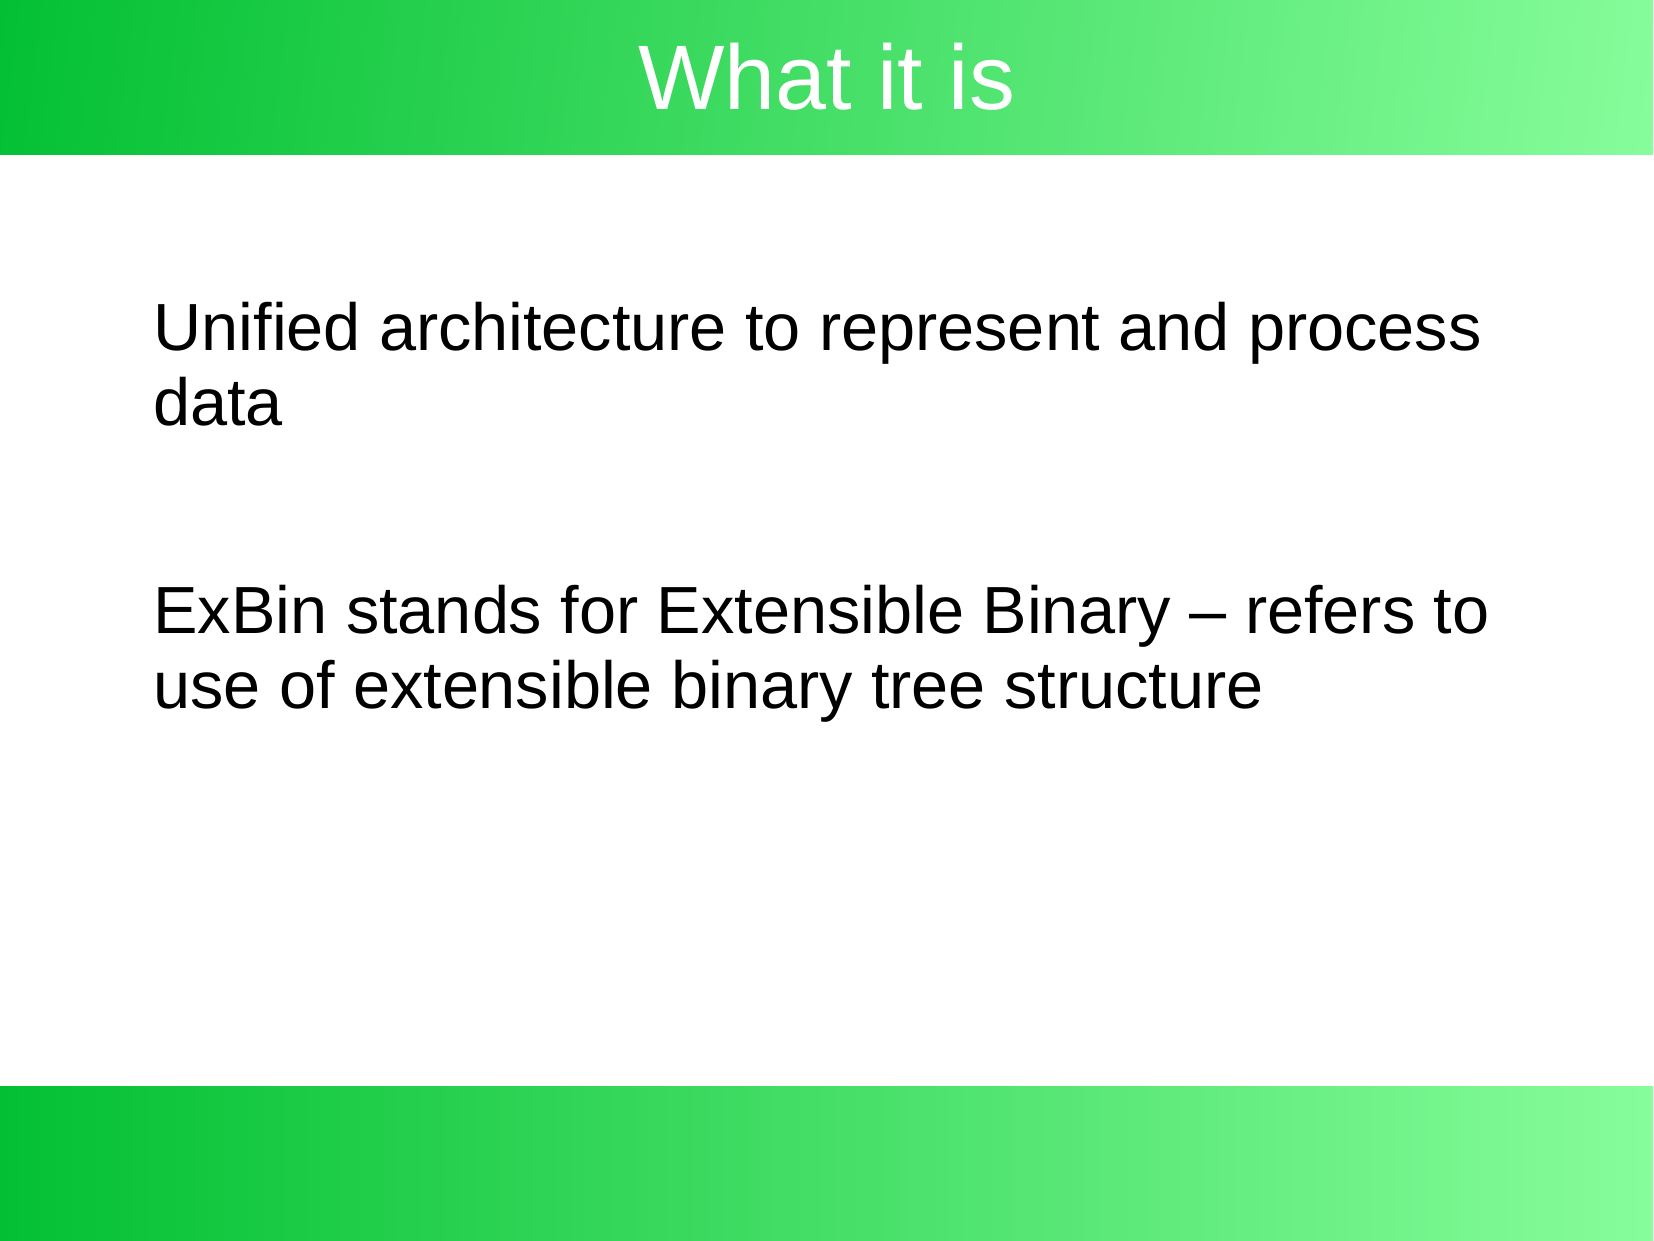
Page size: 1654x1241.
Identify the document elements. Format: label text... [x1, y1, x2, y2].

list Unified architecture to represent and process data ExBin stands for Extensible Binary – refers to use of extensible binary tree structure [82, 290, 1571, 1010]
title What it is [82, 25, 1571, 130]
